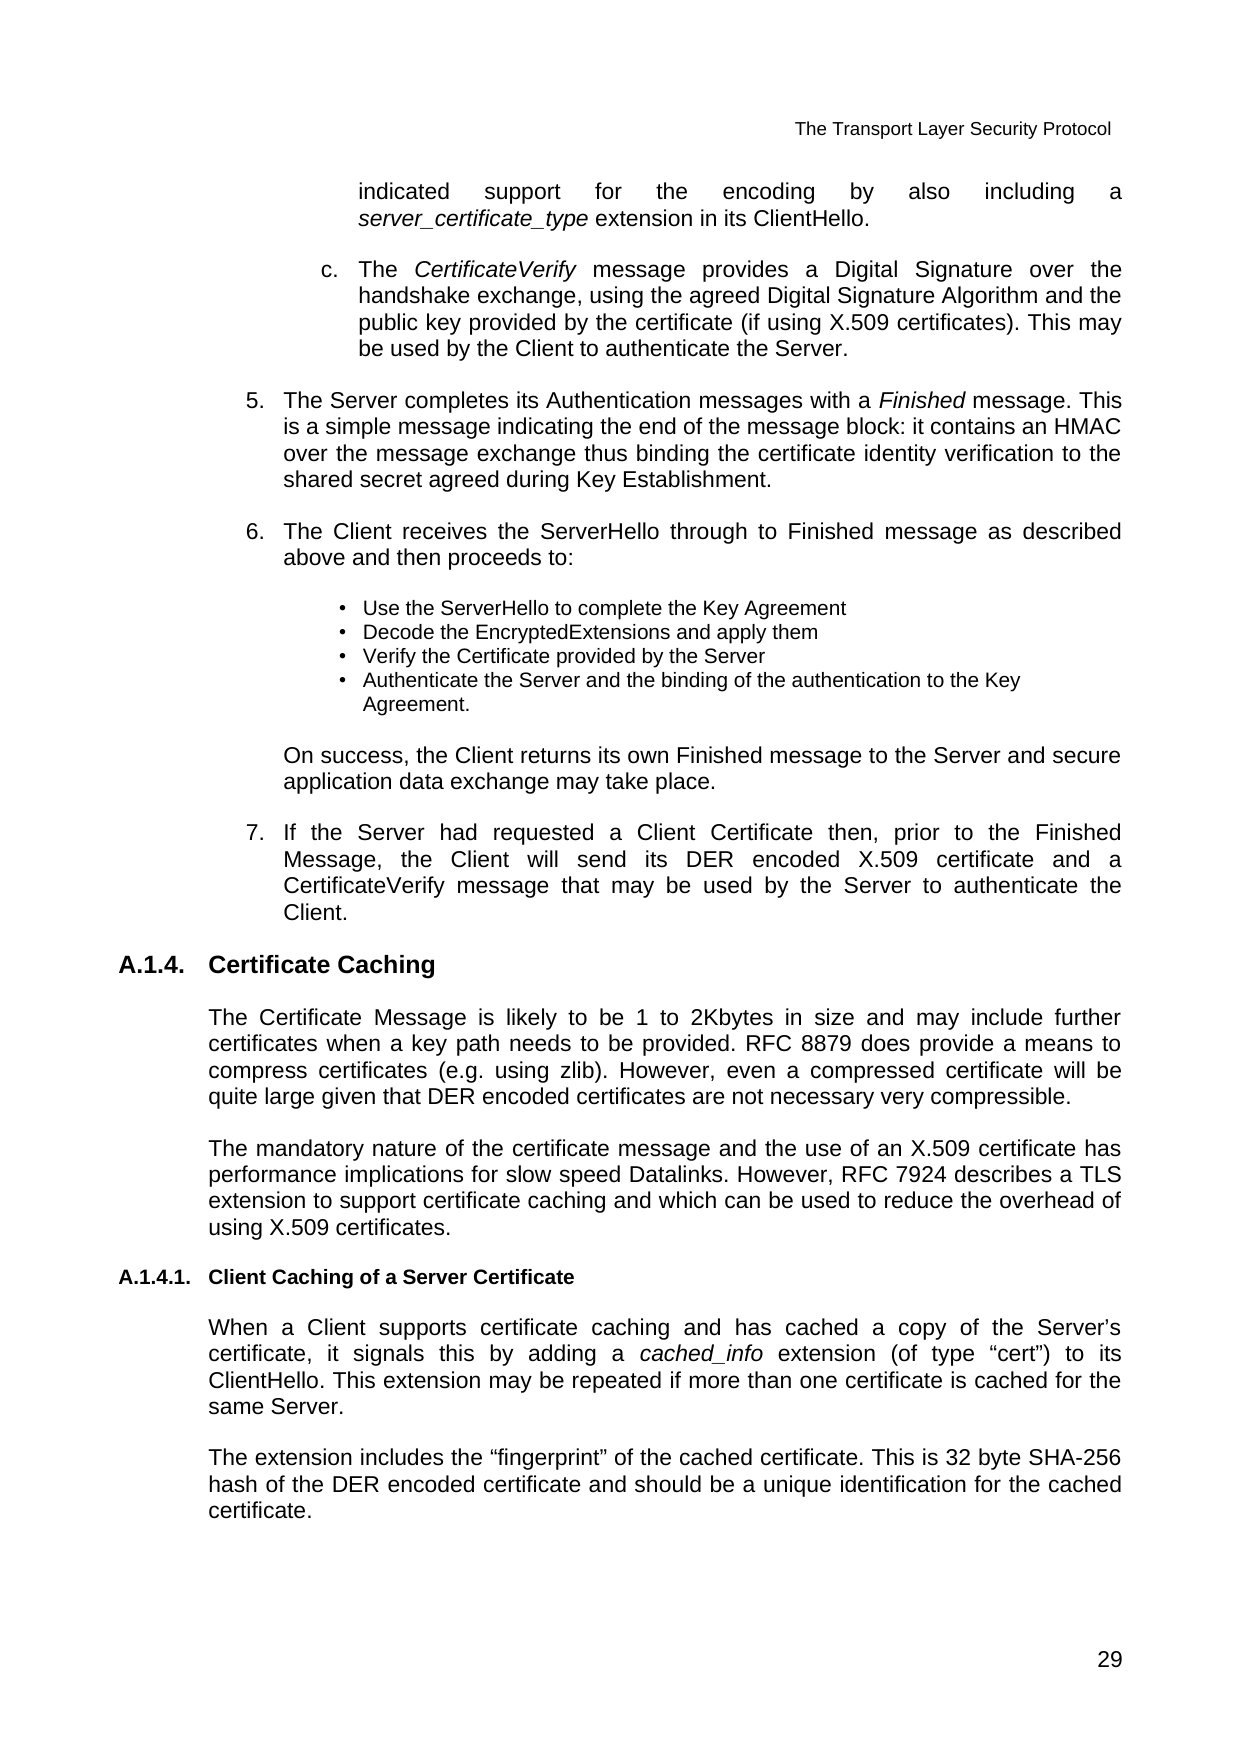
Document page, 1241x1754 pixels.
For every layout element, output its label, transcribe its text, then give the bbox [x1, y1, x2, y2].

list The CertificateVerify message provides a Digital Signature over the handshake exchange, using the agreed Digital Signature Algorithm and the public key provided by the certificate (if using X.509 certificates). This may be used by the Client to authenticate the Server. [321, 256, 1122, 361]
text On success, the Client returns its own Finished message to the Server and secure application data exchange may take place. [283, 742, 1122, 794]
subtitle Certificate Caching [118, 950, 1122, 979]
text The extension includes the “fingerprint” of the cached certificate. This is 32 byte SHA-256 hash of the DER encoded certificate and should be a unique identification for the cached certificate. [208, 1444, 1122, 1523]
text The Certificate Message is likely to be 1 to 2Kbytes in size and may include further certificates when a key path needs to be provided. RFC 8879 does provide a means to compress certificates (e.g. using zlib). However, even a compressed certificate will be quite large given that DER encoded certificates are not necessary very compressible. [208, 1004, 1122, 1109]
text When a Client supports certificate caching and has cached a copy of the Server’s certificate, it signals this by adding a cached_info extension (of type “cert”) to its ClientHello. This extension may be repeated if more than one certificate is cached for the same Server. [208, 1314, 1122, 1419]
list If the Server had requested a Client Certificate then, prior to the Finished Message, the Client will send its DER encoded X.509 certificate and a CertificateVerify message that may be used by the Server to authenticate the Client. [246, 819, 1122, 925]
text The mandatory nature of the certificate message and the use of an X.509 certificate has performance implications for slow speed Datalinks. However, RFC 7924 describes a TLS extension to support certificate caching and which can be used to reduce the overhead of using X.509 certificates. [208, 1134, 1122, 1240]
list The Client receives the ServerHello through to Finished message as described above and then proceeds to: [246, 518, 1122, 570]
list The Server completes its Authentication messages with a Finished message. This is a simple message indicating the end of the message block: it contains an HMAC over the message exchange thus binding the certificate identity verification to the shared secret agreed during Key Establishment. [246, 387, 1122, 492]
text indicated support for the encoding by also including a server_certificate_type extension in its ClientHello. [358, 178, 1122, 231]
list Authenticate the Server and the binding of the authentication to the Key Agreement. [339, 668, 1122, 716]
list Decode the EncryptedExtensions and apply them [339, 620, 1122, 644]
subtitle Client Caching of a Server Certificate [118, 1265, 1122, 1289]
list Use the ServerHello to complete the Key Agreement [339, 596, 1122, 620]
list Verify the Certificate provided by the Server [339, 644, 1122, 668]
